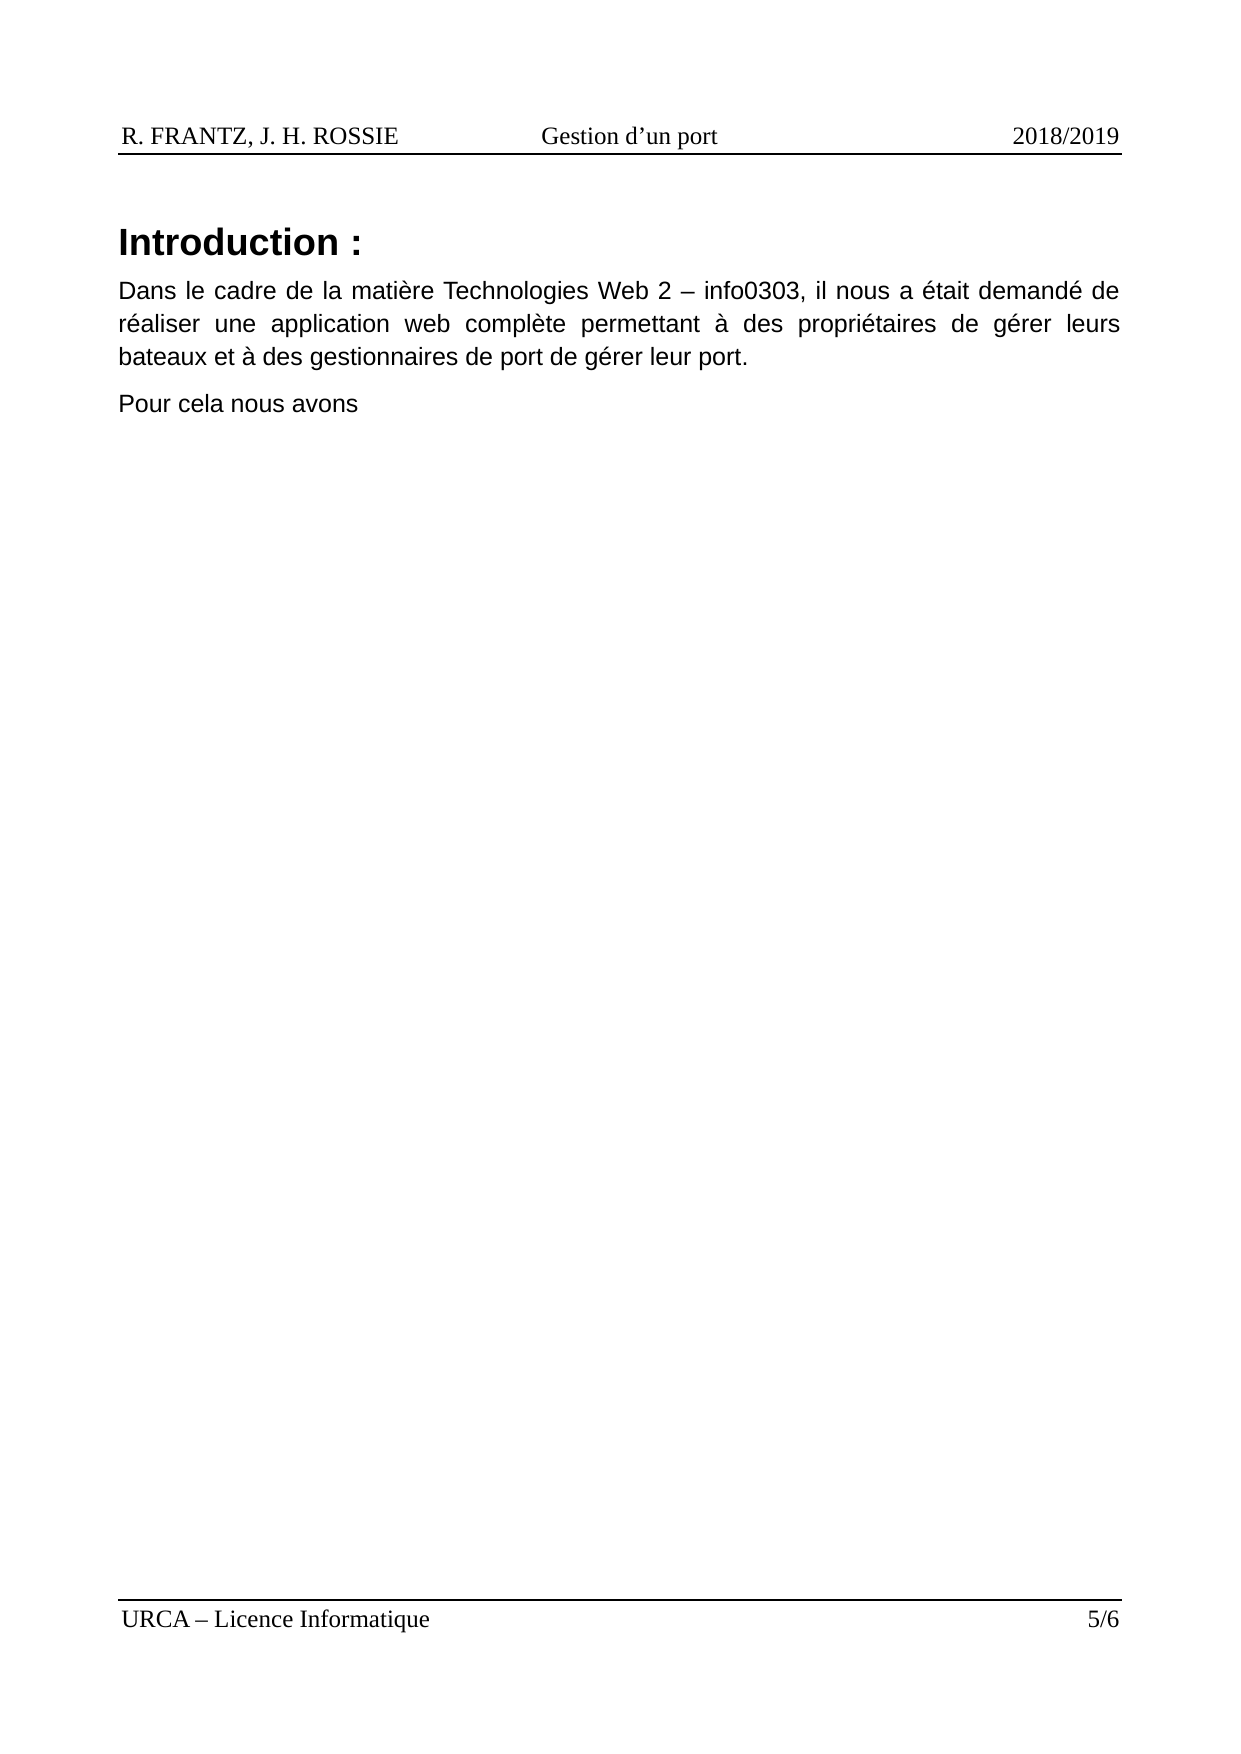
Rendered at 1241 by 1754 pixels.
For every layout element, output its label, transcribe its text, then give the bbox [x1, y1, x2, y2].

subtitle Dans le cadre de la matière Technologies Web 2 – info0303, il nous a était demandé de réaliser une application web complète permettant à des propriétaires de gérer leurs bateaux et à des gestionnaires de port de gérer leur port. [118, 276, 1122, 371]
subtitle Pour cela nous avons [118, 389, 1122, 418]
subtitle Introduction : [118, 220, 1122, 263]
